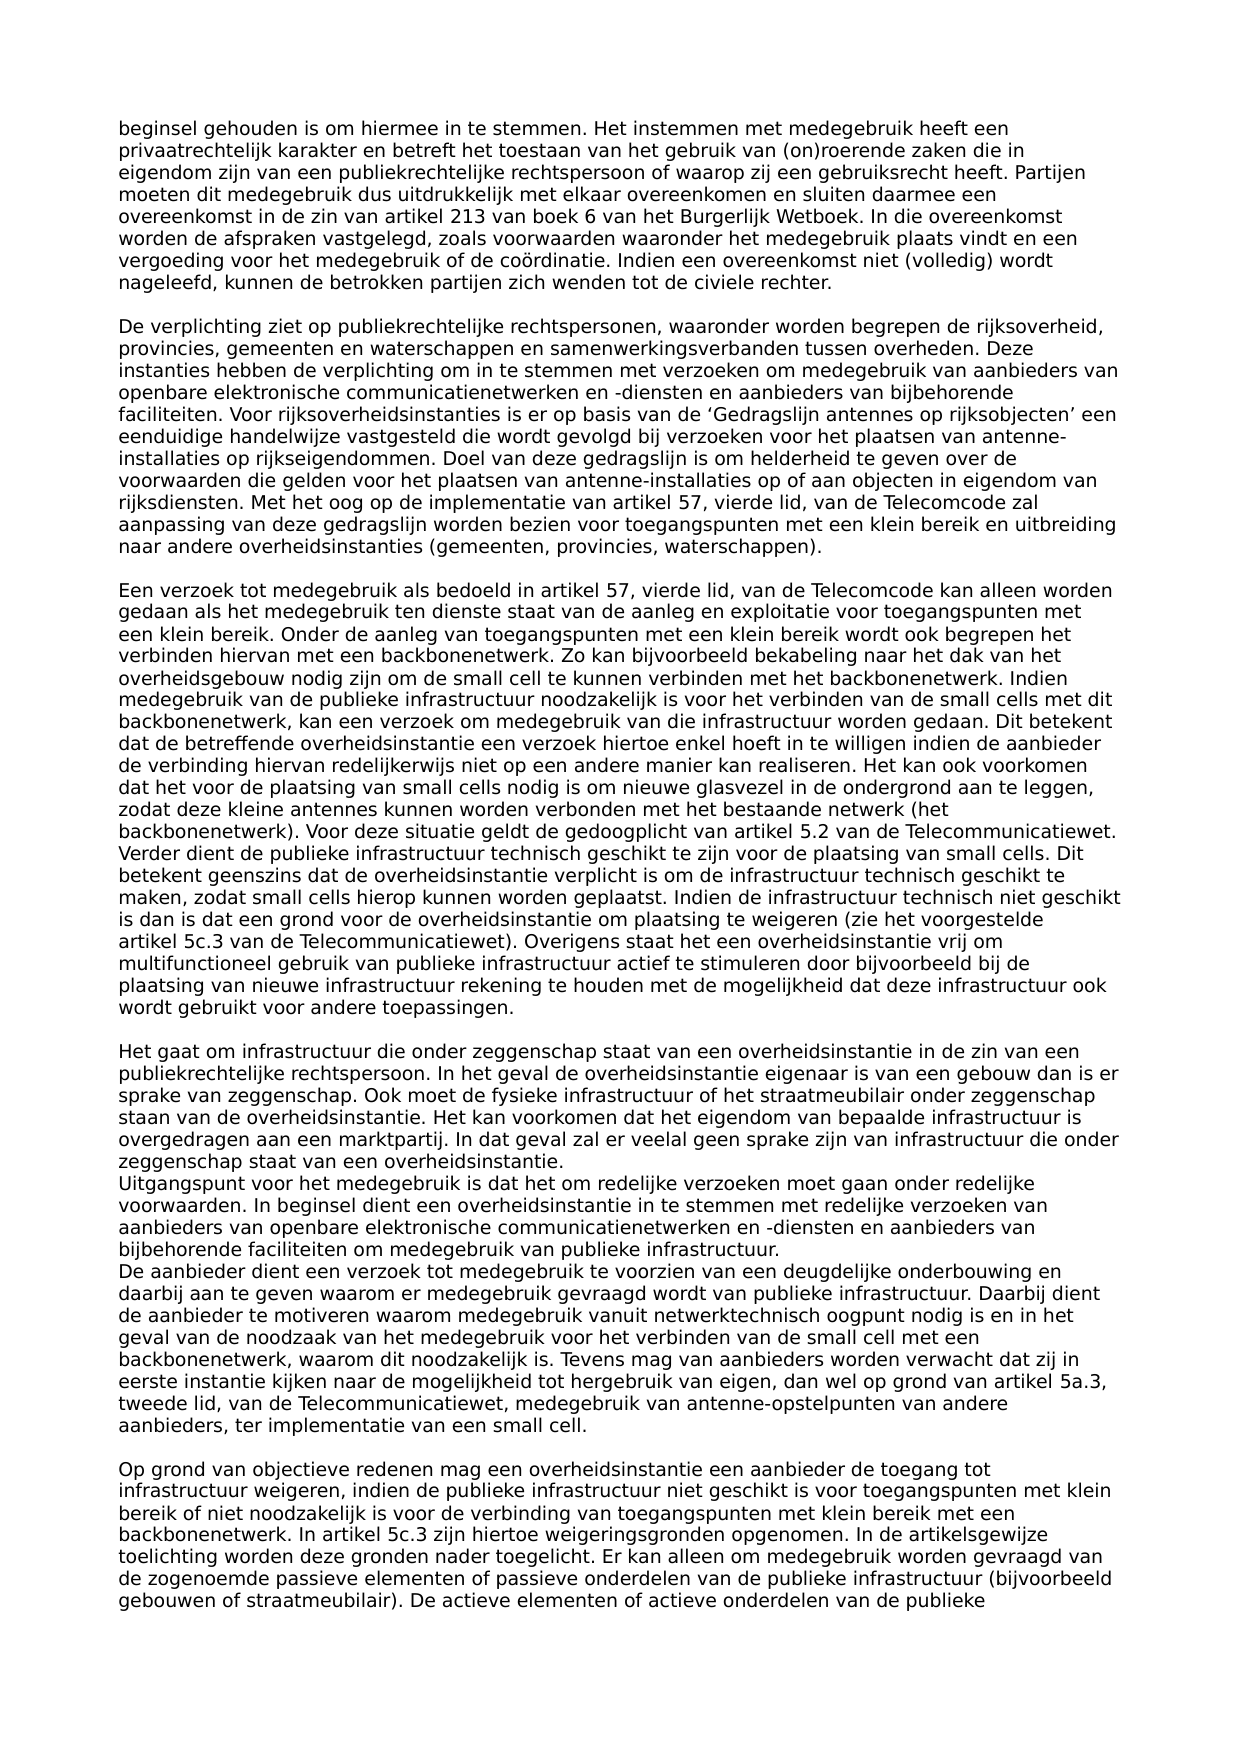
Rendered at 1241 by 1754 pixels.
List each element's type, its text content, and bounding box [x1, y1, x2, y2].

text Op grond van objectieve redenen mag een overheidsinstantie een aanbieder de toegang tot infrastructuur weigeren, indien de publieke infrastructuur niet geschikt is voor toegangspunten met klein bereik of niet noodzakelijk is voor de verbinding van toegangspunten met klein bereik met een backbonenetwerk. In artikel 5c.3 zijn hiertoe weigeringsgronden opgenomen. In de artikelsgewijze toelichting worden deze gronden nader toegelicht. Er kan alleen om medegebruik worden gevraagd van de zogenoemde passieve elementen of passieve onderdelen van de publieke infrastructuur (bijvoorbeeld gebouwen of straatmeubilair). De actieve elementen of actieve onderdelen van de publieke [118, 1458, 1122, 1612]
text De verplichting ziet op publiekrechtelijke rechtspersonen, waaronder worden begrepen de rijksoverheid, provincies, gemeenten en waterschappen en samenwerkingsverbanden tussen overheden. Deze instanties hebben de verplichting om in te stemmen met verzoeken om medegebruik van aanbieders van openbare elektronische communicatienetwerken en -diensten en aanbieders van bijbehorende faciliteiten. Voor rijksoverheidsinstanties is er op basis van de ‘Gedragslijn antennes op rijksobjecten’ een eenduidige handelwijze vastgesteld die wordt gevolgd bij verzoeken voor het plaatsen van antenne-installaties op rijkseigendommen. Doel van deze gedragslijn is om helderheid te geven over de voorwaarden die gelden voor het plaatsen van antenne-installaties op of aan objecten in eigendom van rijksdiensten. Met het oog op de implementatie van artikel 57, vierde lid, van de Telecomcode zal aanpassing van deze gedragslijn worden bezien voor toegangspunten met een klein bereik en uitbreiding naar andere overheidsinstanties (gemeenten, provincies, waterschappen). [118, 316, 1122, 558]
text Uitgangspunt voor het medegebruik is dat het om redelijke verzoeken moet gaan onder redelijke voorwaarden. In beginsel dient een overheidsinstantie in te stemmen met redelijke verzoeken van aanbieders van openbare elektronische communicatienetwerken en -diensten en aanbieders van bijbehorende faciliteiten om medegebruik van publieke infrastructuur. [118, 1173, 1122, 1261]
text Een verzoek tot medegebruik als bedoeld in artikel 57, vierde lid, van de Telecomcode kan alleen worden gedaan als het medegebruik ten dienste staat van de aanleg en exploitatie voor toegangspunten met een klein bereik. Onder de aanleg van toegangspunten met een klein bereik wordt ook begrepen het verbinden hiervan met een backbonenetwerk. Zo kan bijvoorbeeld bekabeling naar het dak van het overheidsgebouw nodig zijn om de small cell te kunnen verbinden met het backbonenetwerk. Indien medegebruik van de publieke infrastructuur noodzakelijk is voor het verbinden van de small cells met dit backbonenetwerk, kan een verzoek om medegebruik van die infrastructuur worden gedaan. Dit betekent dat de betreffende overheidsinstantie een verzoek hiertoe enkel hoeft in te willigen indien de aanbieder de verbinding hiervan redelijkerwijs niet op een andere manier kan realiseren. Het kan ook voorkomen dat het voor de plaatsing van small cells nodig is om nieuwe glasvezel in de ondergrond aan te leggen, zodat deze kleine antennes kunnen worden verbonden met het bestaande netwerk (het backbonenetwerk). Voor deze situatie geldt de gedoogplicht van artikel 5.2 van de Telecommunicatiewet. Verder dient de publieke infrastructuur technisch geschikt te zijn voor de plaatsing van small cells. Dit betekent geenszins dat de overheidsinstantie verplicht is om de infrastructuur technisch geschikt te maken, zodat small cells hierop kunnen worden geplaatst. Indien de infrastructuur technisch niet geschikt is dan is dat een grond voor de overheidsinstantie om plaatsing te weigeren (zie het voorgestelde artikel 5c.3 van de Telecommunicatiewet). Overigens staat het een overheidsinstantie vrij om multifunctioneel gebruik van publieke infrastructuur actief te stimuleren door bijvoorbeeld bij de plaatsing van nieuwe infrastructuur rekening te houden met de mogelijkheid dat deze infrastructuur ook wordt gebruikt voor andere toepassingen. [118, 579, 1122, 1019]
text De aanbieder dient een verzoek tot medegebruik te voorzien van een deugdelijke onderbouwing en daarbij aan te geven waarom er medegebruik gevraagd wordt van publieke infrastructuur. Daarbij dient de aanbieder te motiveren waarom medegebruik vanuit netwerktechnisch oogpunt nodig is en in het geval van de noodzaak van het medegebruik voor het verbinden van de small cell met een backbonenetwerk, waarom dit noodzakelijk is. Tevens mag van aanbieders worden verwacht dat zij in eerste instantie kijken naar de mogelijkheid tot hergebruik van eigen, dan wel op grond van artikel 5a.3, tweede lid, van de Telecommunicatiewet, medegebruik van antenne-opstelpunten van andere aanbieders, ter implementatie van een small cell. [118, 1261, 1122, 1437]
text Het gaat om infrastructuur die onder zeggenschap staat van een overheidsinstantie in de zin van een publiekrechtelijke rechtspersoon. In het geval de overheidsinstantie eigenaar is van een gebouw dan is er sprake van zeggenschap. Ook moet de fysieke infrastructuur of het straatmeubilair onder zeggenschap staan van de overheidsinstantie. Het kan voorkomen dat het eigendom van bepaalde infrastructuur is overgedragen aan een marktpartij. In dat geval zal er veelal geen sprake zijn van infrastructuur die onder zeggenschap staat van een overheidsinstantie. [118, 1041, 1122, 1173]
text beginsel gehouden is om hiermee in te stemmen. Het instemmen met medegebruik heeft een privaatrechtelijk karakter en betreft het toestaan van het gebruik van (on)roerende zaken die in eigendom zijn van een publiekrechtelijke rechtspersoon of waarop zij een gebruiksrecht heeft. Partijen moeten dit medegebruik dus uitdrukkelijk met elkaar overeenkomen en sluiten daarmee een overeenkomst in de zin van artikel 213 van boek 6 van het Burgerlijk Wetboek. In die overeenkomst worden de afspraken vastgelegd, zoals voorwaarden waaronder het medegebruik plaats vindt en een vergoeding voor het medegebruik of de coördinatie. Indien een overeenkomst niet (volledig) wordt nageleefd, kunnen de betrokken partijen zich wenden tot de civiele rechter. [118, 118, 1122, 294]
